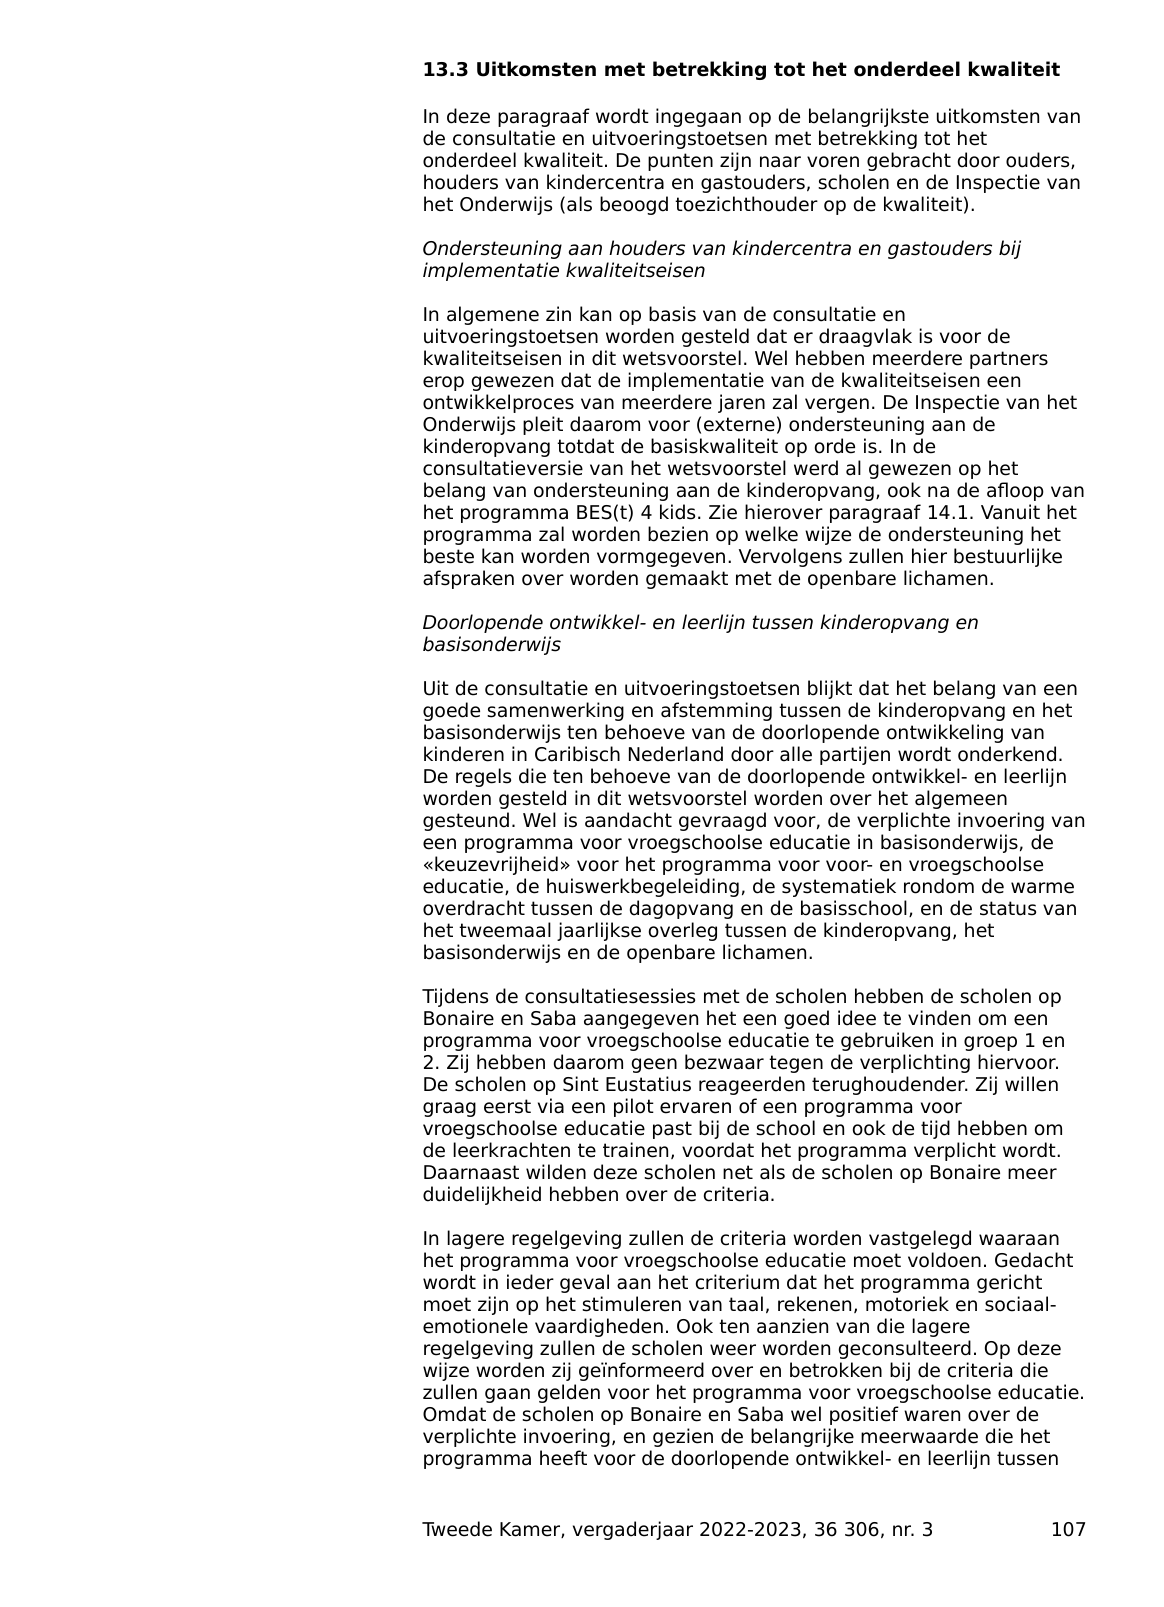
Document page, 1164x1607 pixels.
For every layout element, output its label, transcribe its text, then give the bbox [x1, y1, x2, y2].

subtitle Ondersteuning aan houders van kindercentra en gastouders bij implementatie kwaliteitseisen [422, 238, 1087, 282]
subtitle Doorlopende ontwikkel- en leerlijn tussen kinderopvang en basisonderwijs [422, 612, 1087, 656]
subtitle 13.3 Uitkomsten met betrekking tot het onderdeel kwaliteit [422, 59, 1087, 81]
text Tijdens de consultatiesessies met de scholen hebben de scholen op Bonaire en Saba aangegeven het een goed idee te vinden om een programma voor vroegschoolse educatie te gebruiken in groep 1 en 2. Zij hebben daarom geen bezwaar tegen de verplichting hiervoor. De scholen op Sint Eustatius reageerden terughoudender. Zij willen graag eerst via een pilot ervaren of een programma voor vroegschoolse educatie past bij de school en ook de tijd hebben om de leerkrachten te trainen, voordat het programma verplicht wordt. Daarnaast wilden deze scholen net als de scholen op Bonaire meer duidelijkheid hebben over de criteria. [422, 986, 1087, 1206]
text In algemene zin kan op basis van de consultatie en uitvoeringstoetsen worden gesteld dat er draagvlak is voor de kwaliteitseisen in dit wetsvoorstel. Wel hebben meerdere partners erop gewezen dat de implementatie van de kwaliteitseisen een ontwikkelproces van meerdere jaren zal vergen. De Inspectie van het Onderwijs pleit daarom voor (externe) ondersteuning aan de kinderopvang totdat de basiskwaliteit op orde is. In de consultatieversie van het wetsvoorstel werd al gewezen op het belang van ondersteuning aan de kinderopvang, ook na de afloop van het programma BES(t) 4 kids. Zie hierover paragraaf 14.1. Vanuit het programma zal worden bezien op welke wijze de ondersteuning het beste kan worden vormgegeven. Vervolgens zullen hier bestuurlijke afspraken over worden gemaakt met de openbare lichamen. [422, 304, 1087, 590]
text In lagere regelgeving zullen de criteria worden vastgelegd waaraan het programma voor vroegschoolse educatie moet voldoen. Gedacht wordt in ieder geval aan het criterium dat het programma gericht moet zijn op het stimuleren van taal, rekenen, motoriek en sociaal-emotionele vaardigheden. Ook ten aanzien van die lagere regelgeving zullen de scholen weer worden geconsulteerd. Op deze wijze worden zij geïnformeerd over en betrokken bij de criteria die zullen gaan gelden voor het programma voor vroegschoolse educatie. Omdat de scholen op Bonaire en Saba wel positief waren over de verplichte invoering, en gezien de belangrijke meerwaarde die het programma heeft voor de doorlopende ontwikkel- en leerlijn tussen [422, 1228, 1087, 1470]
text In deze paragraaf wordt ingegaan op de belangrijkste uitkomsten van de consultatie en uitvoeringstoetsen met betrekking tot het onderdeel kwaliteit. De punten zijn naar voren gebracht door ouders, houders van kindercentra en gastouders, scholen en de Inspectie van het Onderwijs (als beoogd toezichthouder op de kwaliteit). [422, 106, 1087, 216]
text Uit de consultatie en uitvoeringstoetsen blijkt dat het belang van een goede samenwerking en afstemming tussen de kinderopvang en het basisonderwijs ten behoeve van de doorlopende ontwikkeling van kinderen in Caribisch Nederland door alle partijen wordt onderkend. De regels die ten behoeve van de doorlopende ontwikkel- en leerlijn worden gesteld in dit wetsvoorstel worden over het algemeen gesteund. Wel is aandacht gevraagd voor, de verplichte invoering van een programma voor vroegschoolse educatie in basisonderwijs, de «keuzevrijheid» voor het programma voor voor- en vroegschoolse educatie, de huiswerkbegeleiding, de systematiek rondom de warme overdracht tussen de dagopvang en de basisschool, en de status van het tweemaal jaarlijkse overleg tussen de kinderopvang, het basisonderwijs en de openbare lichamen. [422, 678, 1087, 964]
